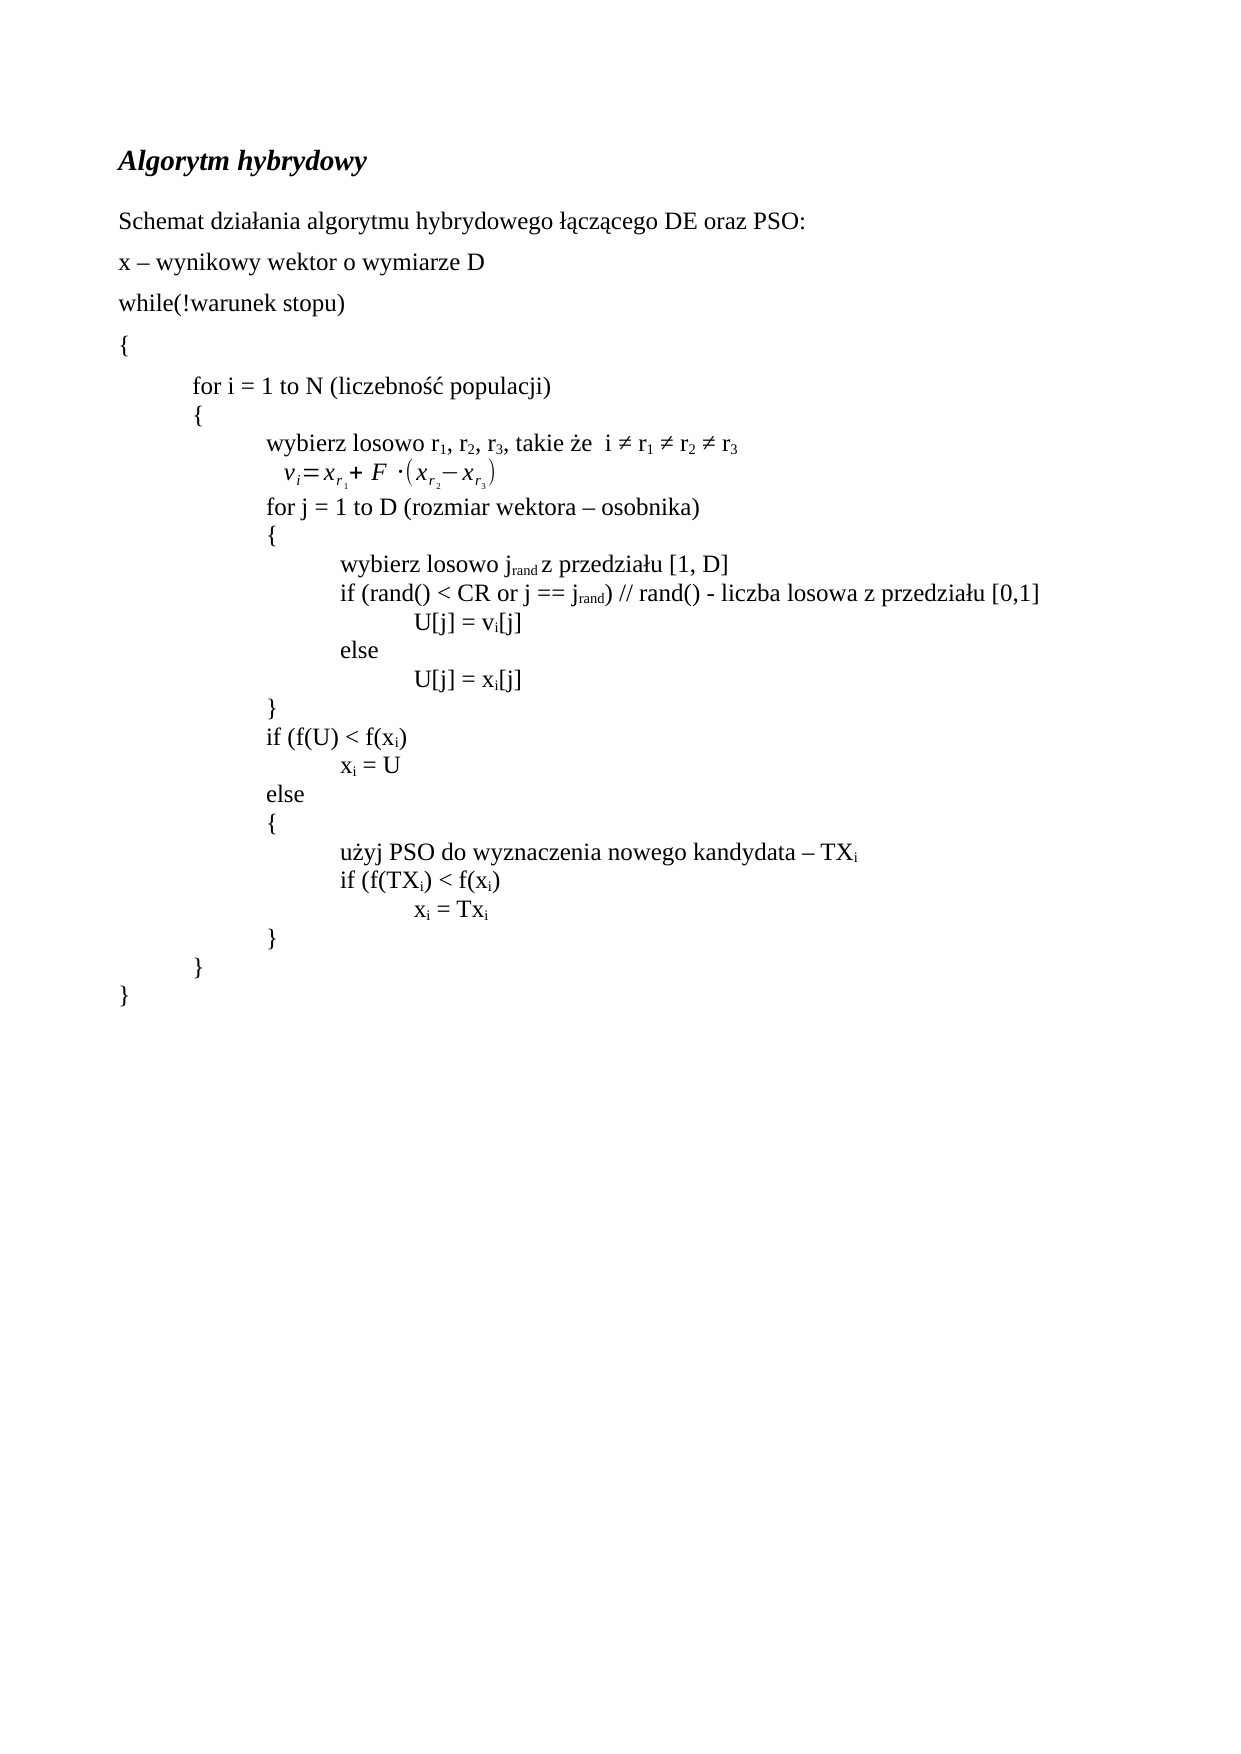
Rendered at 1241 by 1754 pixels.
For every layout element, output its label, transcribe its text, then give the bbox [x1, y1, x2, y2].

text for i = 1 to N (liczebność populacji) [118, 371, 1122, 400]
text U[j] = xi[j] [118, 664, 1122, 693]
text wybierz losowo jrand z przedziału [1, D] [118, 549, 1122, 578]
text U[j] = vi[j] [118, 607, 1122, 636]
text } [118, 981, 1122, 1009]
text if (f(U) < f(xi) [118, 722, 1122, 751]
text if (rand() < CR or j == jrand) // rand() - liczba losowa z przedziału [0,1] [118, 578, 1122, 607]
text if (f(TXi) < f(xi) xi = Txi [118, 866, 1122, 923]
text } [118, 952, 1122, 981]
text { [118, 808, 1122, 837]
text for j = 1 to D (rozmiar wektora – osobnika) [118, 492, 1122, 521]
text użyj PSO do wyznaczenia nowego kandydata – TXi [118, 837, 1122, 866]
text { [118, 521, 1122, 549]
text x – wynikowy wektor o wymiarze D [118, 247, 1122, 276]
text wybierz losowo r1, r2, r3, takie że i ≠ r1 ≠ r2 ≠ r3 [118, 428, 1122, 457]
text else [118, 779, 1122, 808]
subtitle Algorytm hybrydowy [118, 143, 1122, 177]
text { [118, 330, 1122, 358]
text else [118, 636, 1122, 664]
text while(!warunek stopu) [118, 288, 1122, 317]
text } [118, 693, 1122, 722]
text } [118, 923, 1122, 952]
text xi = U [118, 751, 1122, 779]
text { [118, 400, 1122, 428]
text Schemat działania algorytmu hybrydowego łączącego DE oraz PSO: [118, 206, 1122, 235]
